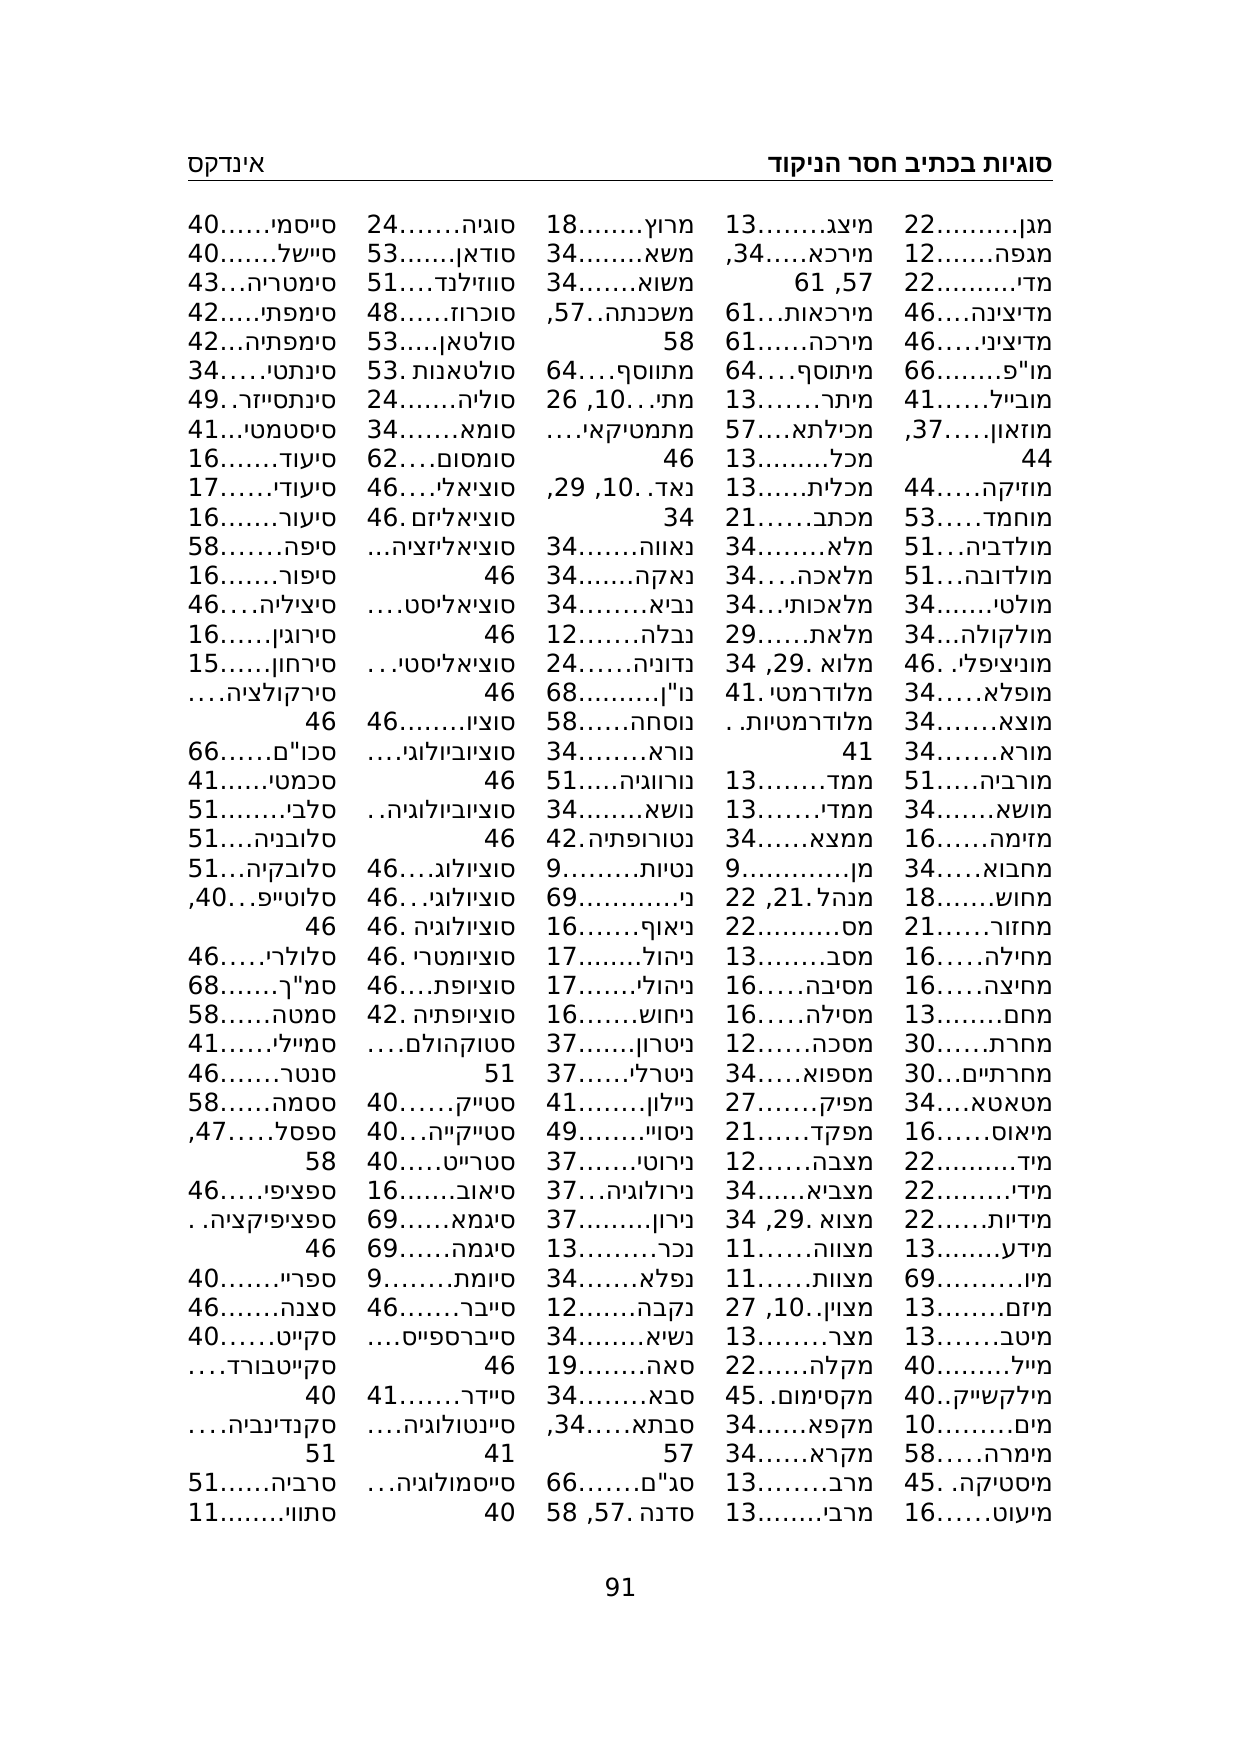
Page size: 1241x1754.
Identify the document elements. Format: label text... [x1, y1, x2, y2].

text נדוניה 24 [546, 649, 695, 678]
text סוציאלי 46 [367, 473, 516, 503]
text סוציולוג 46 [367, 854, 516, 883]
text מחרת 30 [904, 1029, 1053, 1059]
text מחיצה 16 [904, 971, 1053, 1000]
text מיתר 13 [725, 386, 874, 415]
text מחם 13 [904, 1000, 1053, 1029]
text נירולוגיה 37 [546, 1176, 695, 1205]
text סלובניה 51 [187, 825, 337, 854]
text נשיא 34 [546, 1322, 695, 1352]
text סיגמא 69 [367, 1205, 516, 1234]
text מצוא 29, 34 [725, 1205, 874, 1234]
text מוחמד 53 [904, 503, 1053, 532]
text סכמטי 41 [187, 766, 337, 795]
text סטוקהולם 51 [367, 1029, 516, 1088]
text נפלא 34 [546, 1264, 695, 1293]
text סיעודי 17 [187, 473, 337, 503]
text ניחוש 16 [546, 1000, 695, 1029]
text מורא 34 [904, 737, 1053, 766]
text מן 9 [725, 854, 874, 883]
text נירון 37 [546, 1205, 695, 1234]
text סלולרי 46 [187, 942, 337, 971]
text מגפה 12 [904, 239, 1053, 268]
text מיתוסף 64 [725, 356, 874, 386]
text מחרתיים 30 [904, 1059, 1053, 1088]
text ניטרון 37 [546, 1029, 695, 1059]
text סמ"ך 68 [187, 971, 337, 1000]
text מצר 13 [725, 1322, 874, 1352]
text סייברספייס 46 [367, 1322, 516, 1381]
text מסילה 16 [725, 1000, 874, 1029]
text מצבה 12 [725, 1147, 874, 1176]
text מולדביה 51 [904, 532, 1053, 561]
text סומא 34 [367, 415, 516, 444]
text סאה 19 [546, 1352, 695, 1381]
text סבתא 34, 57 [546, 1410, 695, 1469]
text סוציוביולוגי 46 [367, 737, 516, 795]
text מלודרמטי 41 [725, 678, 874, 708]
text סינתסייזר 49 [187, 386, 337, 415]
text סינתטי 34 [187, 356, 337, 386]
text מידי 22 [904, 1176, 1053, 1205]
text מלא 34 [725, 532, 874, 561]
text נטורופתיה 42 [546, 825, 695, 854]
text סטייק 40 [367, 1088, 516, 1117]
text מוזאון 37, 44 [904, 415, 1053, 473]
text סווזילנד 51 [367, 268, 516, 298]
text מדיציני 46 [904, 327, 1053, 356]
text סקנדינביה 51 [187, 1410, 337, 1469]
text סייסמולוגיה 40 [367, 1469, 516, 1527]
text מצביא 34 [725, 1176, 874, 1205]
text מיטב 13 [904, 1322, 1053, 1352]
text סצנה 46 [187, 1293, 337, 1322]
text מחבוא 34 [904, 854, 1053, 883]
text מקרא 34 [725, 1439, 874, 1469]
text נכר 13 [546, 1234, 695, 1264]
text סנטר 46 [187, 1059, 337, 1088]
text מלאת 29 [725, 620, 874, 649]
text מספוא 34 [725, 1059, 874, 1088]
text מצוין 10, 27 [725, 1293, 874, 1322]
text סוציאליסט 46 [367, 591, 516, 649]
text מולטי 34 [904, 591, 1053, 620]
text נאווה 34 [546, 532, 695, 561]
text ספריי 40 [187, 1264, 337, 1293]
text סוציו 46 [367, 708, 516, 737]
text מוצא 34 [904, 708, 1053, 737]
text מיצג 13 [725, 210, 874, 239]
text סוציולוגי 46 [367, 883, 516, 912]
text מיד 22 [904, 1147, 1053, 1176]
text ססמה 58 [187, 1088, 337, 1117]
text סבא 34 [546, 1381, 695, 1410]
text סיידר 41 [367, 1381, 516, 1410]
text מרוץ 18 [546, 210, 695, 239]
text סטרייט 40 [367, 1147, 516, 1176]
text מלאכותי 34 [725, 591, 874, 620]
text מופלא 34 [904, 678, 1053, 708]
text סיעור 16 [187, 503, 337, 532]
text מיסטיקה 45 [904, 1469, 1053, 1498]
text ניילון 41 [546, 1088, 695, 1117]
text מתווסף 64 [546, 356, 695, 386]
text סוציוביולוגיה 46 [367, 795, 516, 854]
text מידע 13 [904, 1234, 1053, 1264]
text סקייט 40 [187, 1322, 337, 1352]
text סלוטייפ 40, 46 [187, 883, 337, 942]
text מקסימום 45 [725, 1381, 874, 1410]
text סוציולוגיה 46 [367, 912, 516, 942]
text מפקד 21 [725, 1117, 874, 1147]
text נאקה 34 [546, 561, 695, 591]
text סומסום 62 [367, 444, 516, 473]
text מקפא 34 [725, 1410, 874, 1439]
text מירכאות 61 [725, 298, 874, 327]
text סיסטמטי 41 [187, 415, 337, 444]
text משוא 34 [546, 268, 695, 298]
text סוציופתיה 42 [367, 1000, 516, 1029]
text מתי 10, 26 [546, 386, 695, 415]
text משכנתה 57, 58 [546, 298, 695, 356]
text סוליה 24 [367, 386, 516, 415]
text נוסחה 58 [546, 708, 695, 737]
text סרביה 51 [187, 1469, 337, 1498]
text ניהולי 17 [546, 971, 695, 1000]
text סימפתיה 42 [187, 327, 337, 356]
text מושא 34 [904, 795, 1053, 825]
text נבלה 12 [546, 620, 695, 649]
text מסכה 12 [725, 1029, 874, 1059]
text נירוטי 37 [546, 1147, 695, 1176]
text נורא 34 [546, 737, 695, 766]
text סוציופת 46 [367, 971, 516, 1000]
text סודאן 53 [367, 239, 516, 268]
text מרבי 13 [725, 1498, 874, 1527]
text מכילתא 57 [725, 415, 874, 444]
text סירקולציה 46 [187, 678, 337, 737]
text מוזיקה 44 [904, 473, 1053, 503]
text סמיילי 41 [187, 1029, 337, 1059]
text מולקולה 34 [904, 620, 1053, 649]
text מובייל 41 [904, 386, 1053, 415]
text מיו 69 [904, 1264, 1053, 1293]
text סיומת 9 [367, 1264, 516, 1293]
text ניטרלי 37 [546, 1059, 695, 1088]
text סיציליה 46 [187, 591, 337, 620]
text מירכה 61 [725, 327, 874, 356]
text מסיבה 16 [725, 971, 874, 1000]
text נאד 10, 29, 34 [546, 473, 695, 532]
text סיגמה 69 [367, 1234, 516, 1264]
text ניסויי 49 [546, 1117, 695, 1147]
text ממדי 13 [725, 795, 874, 825]
text סוגיה 24 [367, 210, 516, 239]
text מילקשייק 40 [904, 1381, 1053, 1410]
text סוציאליזם 46 [367, 503, 516, 532]
text מידיות 22 [904, 1205, 1053, 1234]
text סירוגין 16 [187, 620, 337, 649]
text סלבי 51 [187, 795, 337, 825]
text סלובקיה 51 [187, 854, 337, 883]
text מטאטא 34 [904, 1088, 1053, 1117]
text סירחון 15 [187, 649, 337, 678]
text נקבה 12 [546, 1293, 695, 1322]
text מיעוט 16 [904, 1498, 1053, 1527]
text מזימה 16 [904, 825, 1053, 854]
text ממצא 34 [725, 825, 874, 854]
text מדיצינה 46 [904, 298, 1053, 327]
text מייל 40 [904, 1352, 1053, 1381]
text מקלה 22 [725, 1352, 874, 1381]
text סג"ם 66 [546, 1469, 695, 1498]
text מירכא 34, 57, 61 [725, 239, 874, 298]
text סיאוב 16 [367, 1176, 516, 1205]
text סימפתי 42 [187, 298, 337, 327]
text מצוות 11 [725, 1264, 874, 1293]
text מרב 13 [725, 1469, 874, 1498]
text נטיות 9 [546, 854, 695, 883]
text סיעוד 16 [187, 444, 337, 473]
text נורווגיה 51 [546, 766, 695, 795]
text מוניציפלי 46 [904, 649, 1053, 678]
text מס 22 [725, 912, 874, 942]
text סייבר 46 [367, 1293, 516, 1322]
text מיזם 13 [904, 1293, 1053, 1322]
text סיישל 40 [187, 239, 337, 268]
text סטייקייה 40 [367, 1117, 516, 1147]
text סתווי 11 [187, 1498, 337, 1527]
text מימרה 58 [904, 1439, 1053, 1469]
text מחוש 18 [904, 883, 1053, 912]
text מלודרמטיות 41 [725, 708, 874, 766]
text ממד 13 [725, 766, 874, 795]
text סולטאן 53 [367, 327, 516, 356]
text מנהל 21, 22 [725, 883, 874, 912]
text מדי 22 [904, 268, 1053, 298]
text נביא 34 [546, 591, 695, 620]
text מחילה 16 [904, 942, 1053, 971]
text סיפור 16 [187, 561, 337, 591]
text מפיק 27 [725, 1088, 874, 1117]
text נו"ן 68 [546, 678, 695, 708]
text סוציומטרי 46 [367, 942, 516, 971]
text סדנה 57, 58 [546, 1498, 695, 1527]
text מכתב 21 [725, 503, 874, 532]
text מים 10 [904, 1410, 1053, 1439]
text מחזור 21 [904, 912, 1053, 942]
text ספציפיקציה 46 [187, 1205, 337, 1264]
text מורביה 51 [904, 766, 1053, 795]
text מיאוס 16 [904, 1117, 1053, 1147]
text מכל 13 [725, 444, 874, 473]
text מלאכה 34 [725, 561, 874, 591]
text ספסל 47, 58 [187, 1117, 337, 1176]
text סייסמי 40 [187, 210, 337, 239]
text מלוא 29, 34 [725, 649, 874, 678]
text ניהול 17 [546, 942, 695, 971]
text סיפה 58 [187, 532, 337, 561]
text סיינטולוגיה 41 [367, 1410, 516, 1469]
text משא 34 [546, 239, 695, 268]
text ני 69 [546, 883, 695, 912]
text סקייטבורד 40 [187, 1352, 337, 1410]
text נושא 34 [546, 795, 695, 825]
text סוכרוז 48 [367, 298, 516, 327]
text סימטריה 43 [187, 268, 337, 298]
text סמטה 58 [187, 1000, 337, 1029]
text מצווה 11 [725, 1234, 874, 1264]
text סוציאליסטי 46 [367, 649, 516, 708]
text מתמטיקאי 46 [546, 415, 695, 473]
text סוציאליזציה 46 [367, 532, 516, 591]
text מגן 22 [904, 210, 1053, 239]
text מו"פ 66 [904, 356, 1053, 386]
text מולדובה 51 [904, 561, 1053, 591]
text מכלית 13 [725, 473, 874, 503]
text ספציפי 46 [187, 1176, 337, 1205]
text מסב 13 [725, 942, 874, 971]
text ניאוף 16 [546, 912, 695, 942]
text סכו"ם 66 [187, 737, 337, 766]
text סולטאנות 53 [367, 356, 516, 386]
